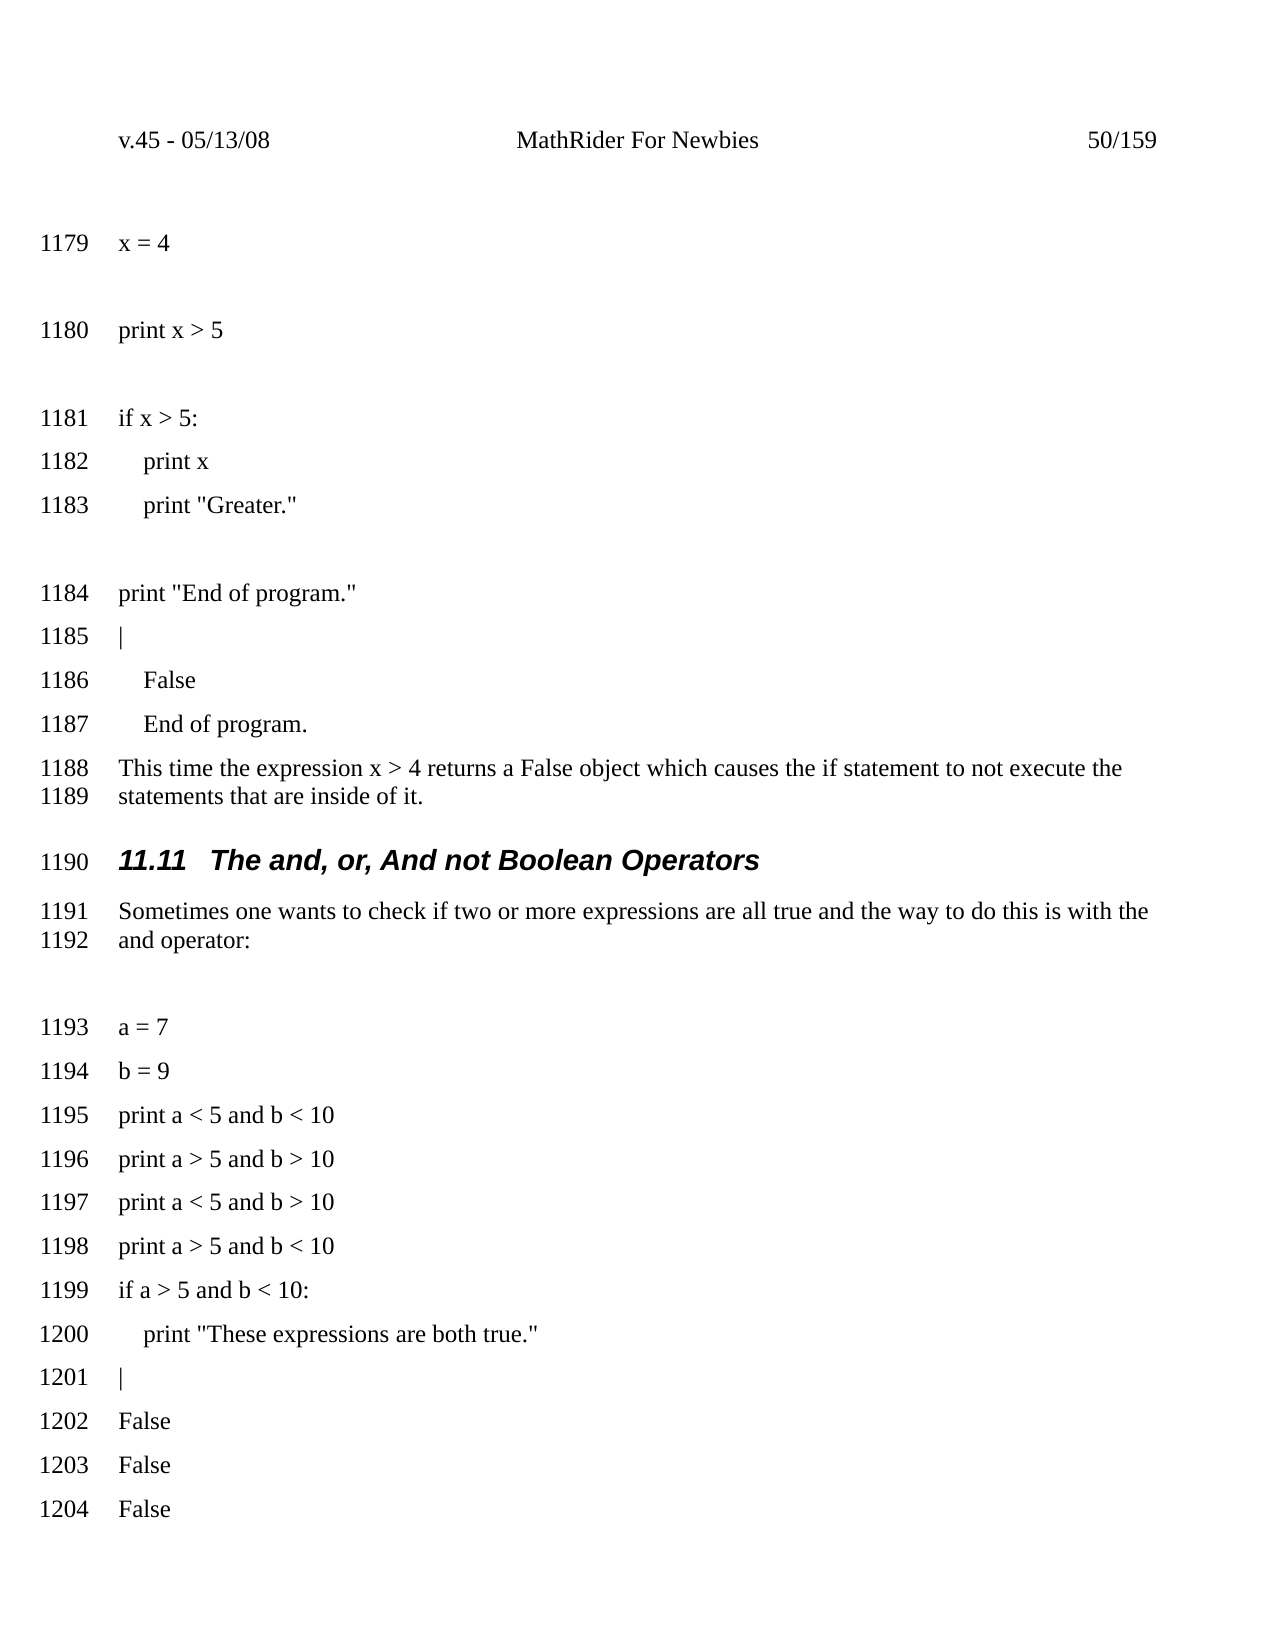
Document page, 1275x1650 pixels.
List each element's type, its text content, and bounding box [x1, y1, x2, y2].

text False [118, 665, 1157, 694]
text print x > 5 [118, 315, 1157, 344]
text False [118, 1406, 1157, 1435]
text False [118, 1450, 1157, 1479]
text False [118, 1494, 1157, 1522]
text print "These expressions are both true." [118, 1319, 1157, 1347]
text End of program. [118, 709, 1157, 738]
text This time the expression x > 4 returns a False object which causes the if statement to not execute the statements that are inside of it. [118, 753, 1157, 810]
text a = 7 [118, 1012, 1157, 1041]
text print a < 5 and b < 10 [118, 1100, 1157, 1129]
text print "End of program." [118, 578, 1157, 606]
text x = 4 [118, 228, 1157, 256]
text if a > 5 and b < 10: [118, 1275, 1157, 1304]
subtitle The and, or, And not Boolean Operators [118, 843, 1157, 876]
text b = 9 [118, 1056, 1157, 1085]
text print a > 5 and b > 10 [118, 1144, 1157, 1172]
text | [118, 1362, 1157, 1391]
text print x [118, 446, 1157, 475]
text Sometimes one wants to check if two or more expressions are all true and the way to do this is with the and operator: [118, 896, 1157, 954]
text print a > 5 and b < 10 [118, 1231, 1157, 1260]
text print "Greater." [118, 490, 1157, 519]
text print a < 5 and b > 10 [118, 1187, 1157, 1216]
text | [118, 621, 1157, 650]
text if x > 5: [118, 403, 1157, 431]
